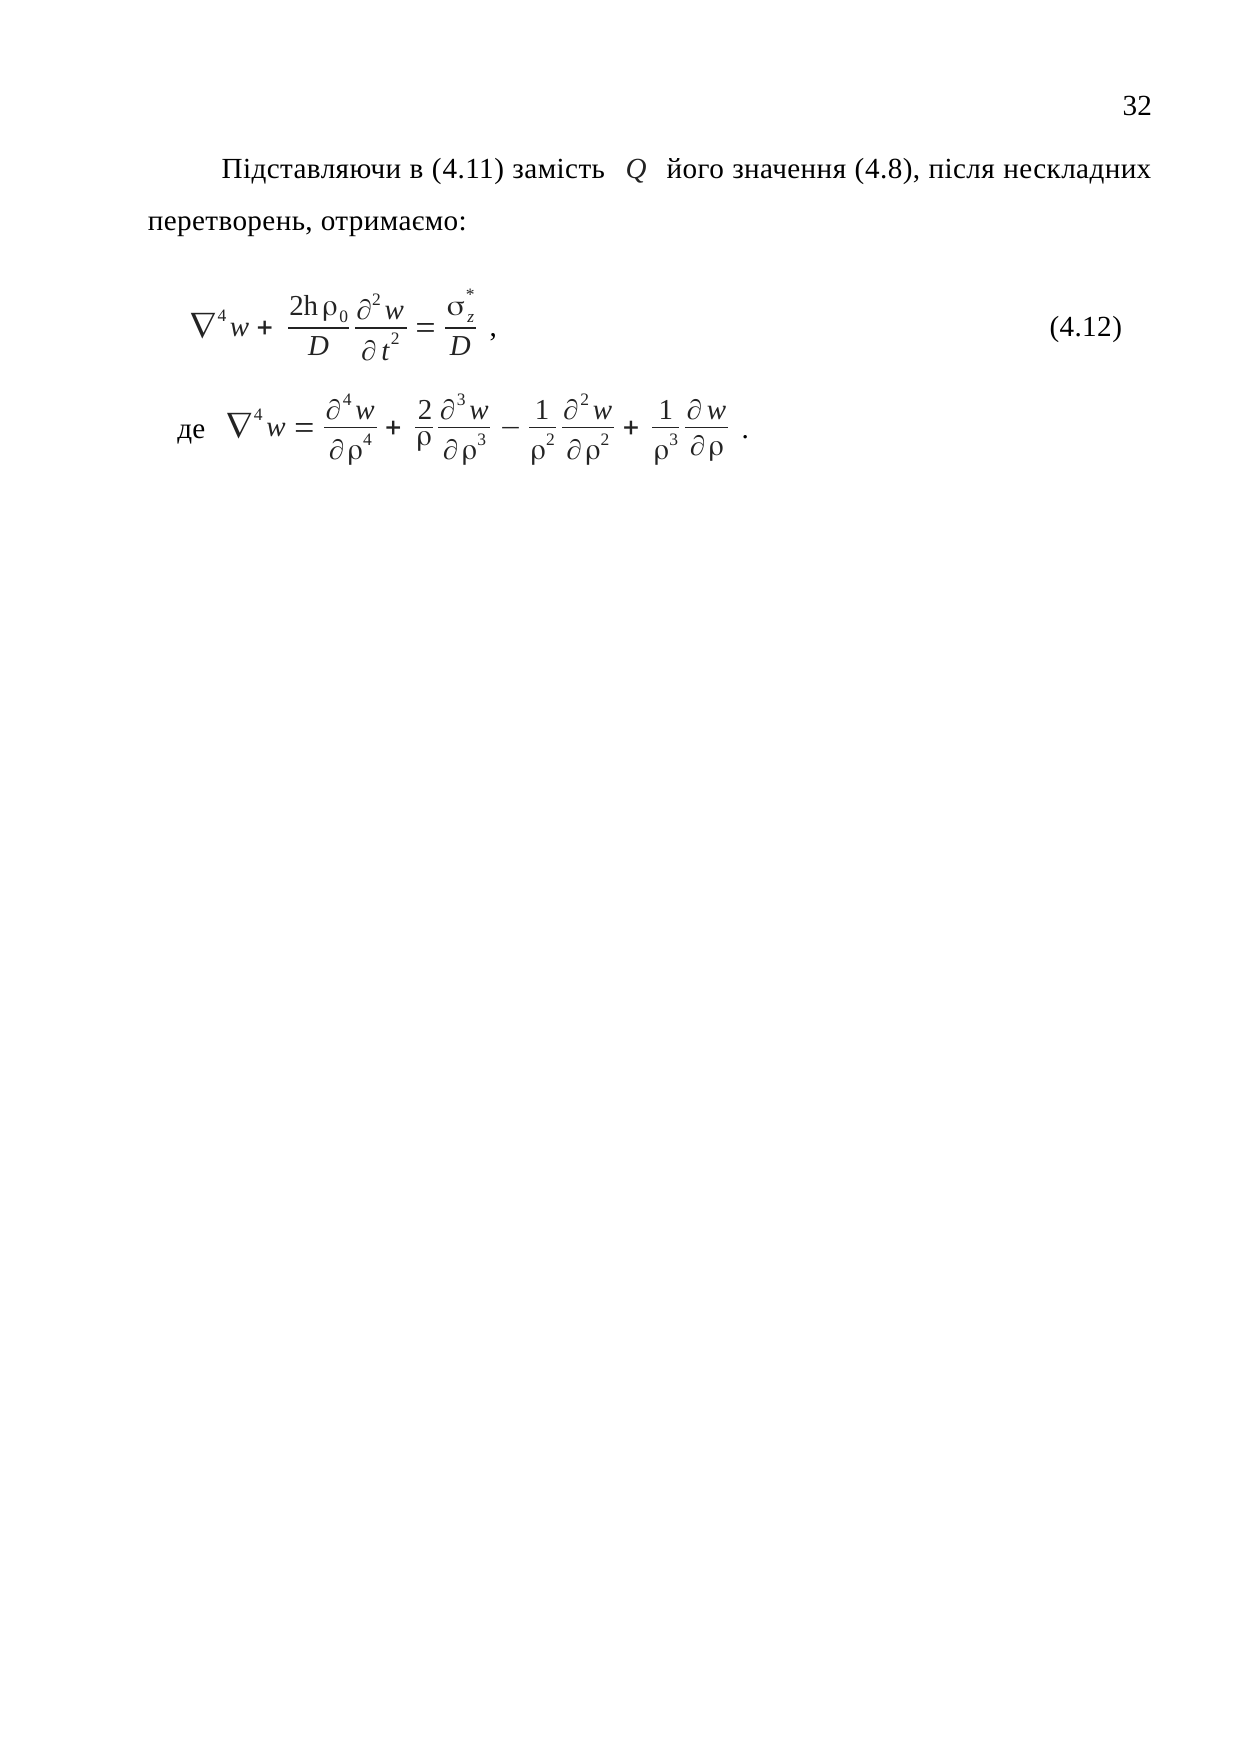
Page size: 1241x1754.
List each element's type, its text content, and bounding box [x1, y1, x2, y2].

text Підставляючи в (4.11) замість його значення (4.8), після нескладних перетворень, отримаємо: [148, 152, 1152, 237]
text де . [148, 360, 1152, 496]
text , (4.12) [148, 257, 1152, 360]
